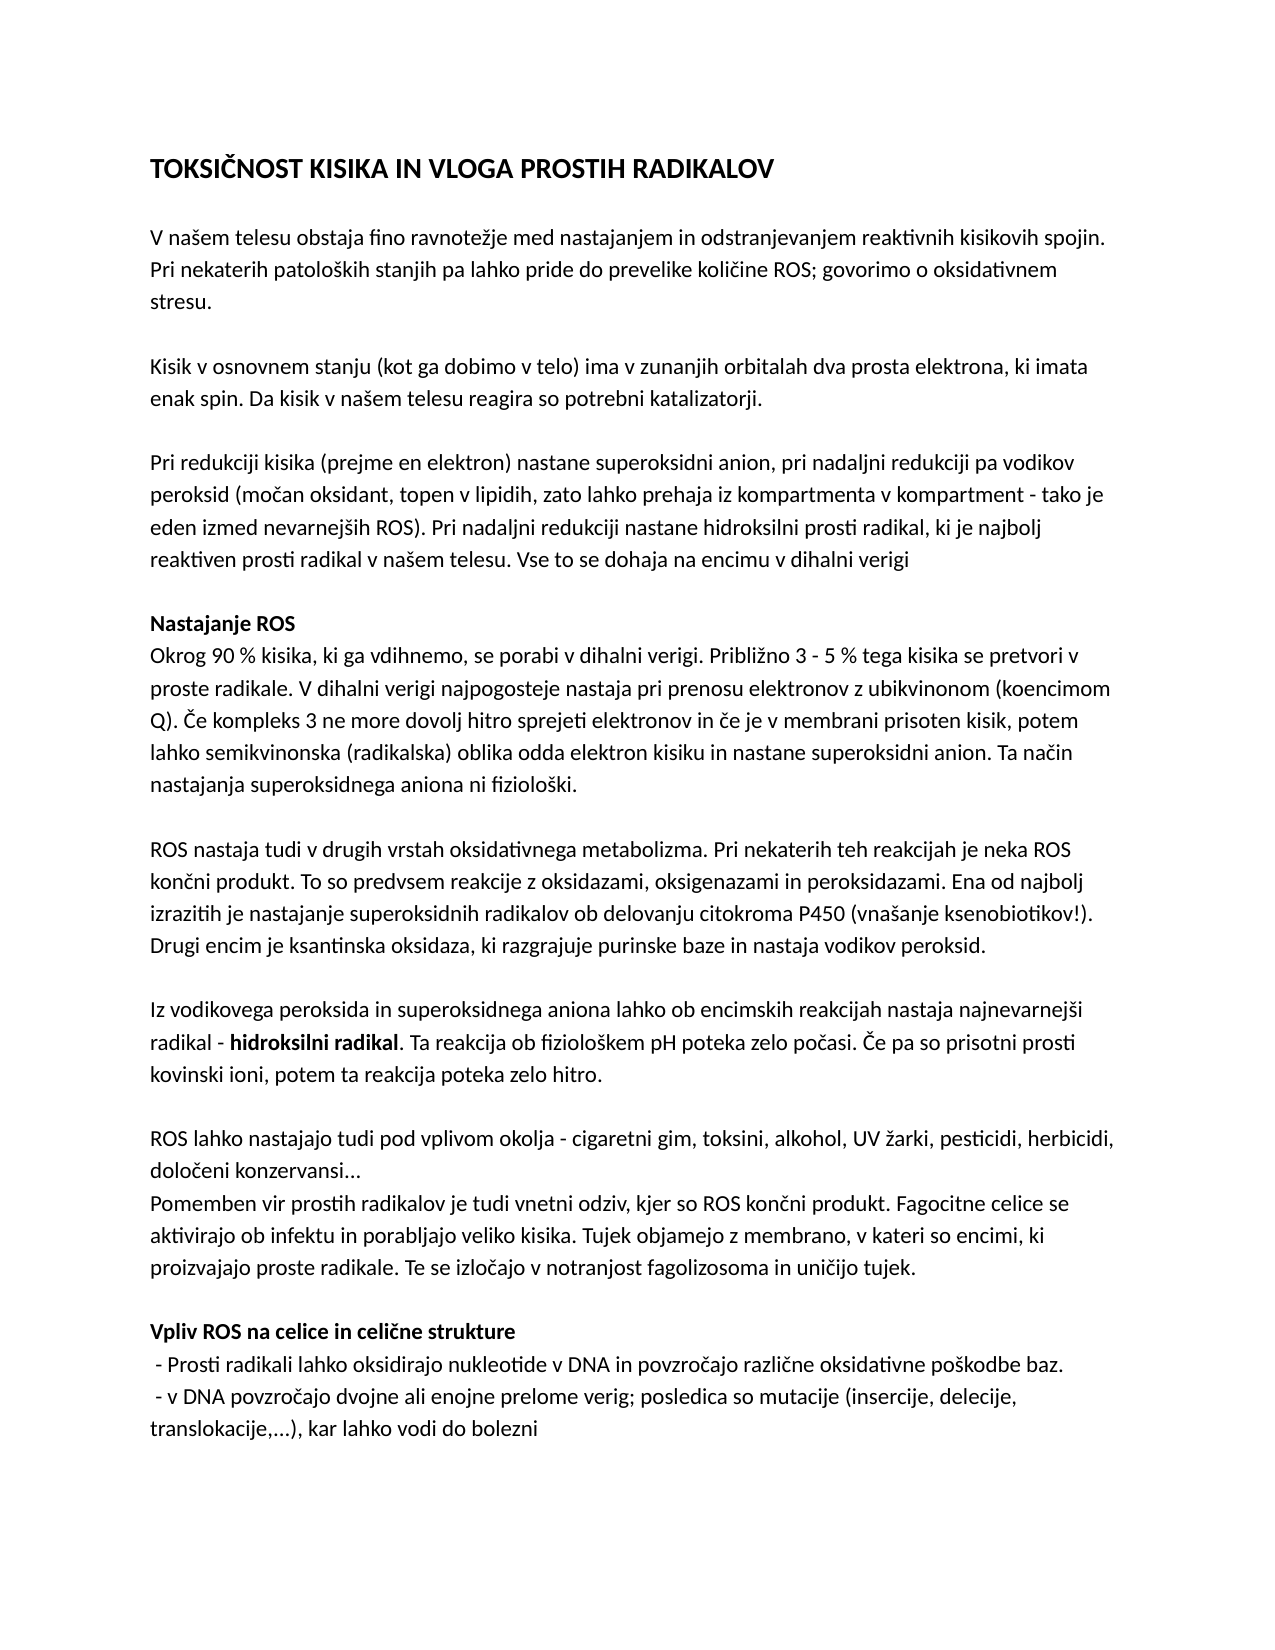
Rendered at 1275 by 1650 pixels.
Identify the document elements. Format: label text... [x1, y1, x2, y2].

text ROS nastaja tudi v drugih vrstah oksidativnega metabolizma. Pri nekaterih teh reakcijah je neka ROS končni produkt. To so predvsem reakcije z oksidazami, oksigenazami in peroksidazami. Ena od najbolj izrazitih je nastajanje superoksidnih radikalov ob delovanju citokroma P450 (vnašanje ksenobiotikov!). Drugi encim je ksantinska oksidaza, ki razgrajuje purinske baze in nastaja vodikov peroksid. [150, 835, 1125, 959]
text Pri redukciji kisika (prejme en elektron) nastane superoksidni anion, pri nadaljni redukciji pa vodikov peroksid (močan oksidant, topen v lipidih, zato lahko prehaja iz kompartmenta v kompartment - tako je eden izmed nevarnejših ROS). Pri nadaljni redukciji nastane hidroksilni prosti radikal, ki je najbolj reaktiven prosti radikal v našem telesu. Vse to se dohaja na encimu v dihalni verigi [150, 448, 1125, 573]
text Kisik v osnovnem stanju (kot ga dobimo v telo) ima v zunanjih orbitalah dva prosta elektrona, ki imata enak spin. Da kisik v našem telesu reagira so potrebni katalizatorji. [150, 352, 1125, 412]
text - v DNA povzročajo dvojne ali enojne prelome verig; posledica so mutacije (insercije, delecije, translokacije,...), kar lahko vodi do bolezni [150, 1382, 1125, 1442]
text Nastajanje ROS Okrog 90 % kisika, ki ga vdihnemo, se porabi v dihalni verigi. Približno 3 - 5 % tega kisika se pretvori v proste radikale. V dihalni verigi najpogosteje nastaja pri prenosu elektronov z ubikvinonom (koencimom Q). Če kompleks 3 ne more dovolj hitro sprejeti elektronov in če je v membrani prisoten kisik, potem lahko semikvinonska (radikalska) oblika odda elektron kisiku in nastane superoksidni anion. Ta način nastajanja superoksidnega aniona ni fiziološki. [150, 609, 1125, 798]
text Pomemben vir prostih radikalov je tudi vnetni odziv, kjer so ROS končni produkt. Fagocitne celice se aktivirajo ob infektu in porabljajo veliko kisika. Tujek objamejo z membrano, v kateri so encimi, ki proizvajajo proste radikale. Te se izločajo v notranjost fagolizosoma in uničijo tujek. [150, 1189, 1125, 1281]
text V našem telesu obstaja fino ravnotežje med nastajanjem in odstranjevanjem reaktivnih kisikovih spojin. Pri nekaterih patoloških stanjih pa lahko pride do prevelike količine ROS; govorimo o oksidativnem stresu. [150, 223, 1125, 316]
text Vpliv ROS na celice in celične strukture [150, 1317, 1125, 1346]
text Iz vodikovega peroksida in superoksidnega aniona lahko ob encimskih reakcijah nastaja najnevarnejši radikal - hidroksilni radikal. Ta reakcija ob fiziološkem pH poteka zelo počasi. Če pa so prisotni prosti kovinski ioni, potem ta reakcija poteka zelo hitro. [150, 996, 1125, 1088]
text TOKSIČNOST KISIKA IN VLOGA PROSTIH RADIKALOV [150, 150, 1125, 186]
text - Prosti radikali lahko oksidirajo nukleotide v DNA in povzročajo različne oksidativne poškodbe baz. [150, 1350, 1125, 1378]
text ROS lahko nastajajo tudi pod vplivom okolja - cigaretni gim, toksini, alkohol, UV žarki, pesticidi, herbicidi, določeni konzervansi... [150, 1124, 1125, 1184]
